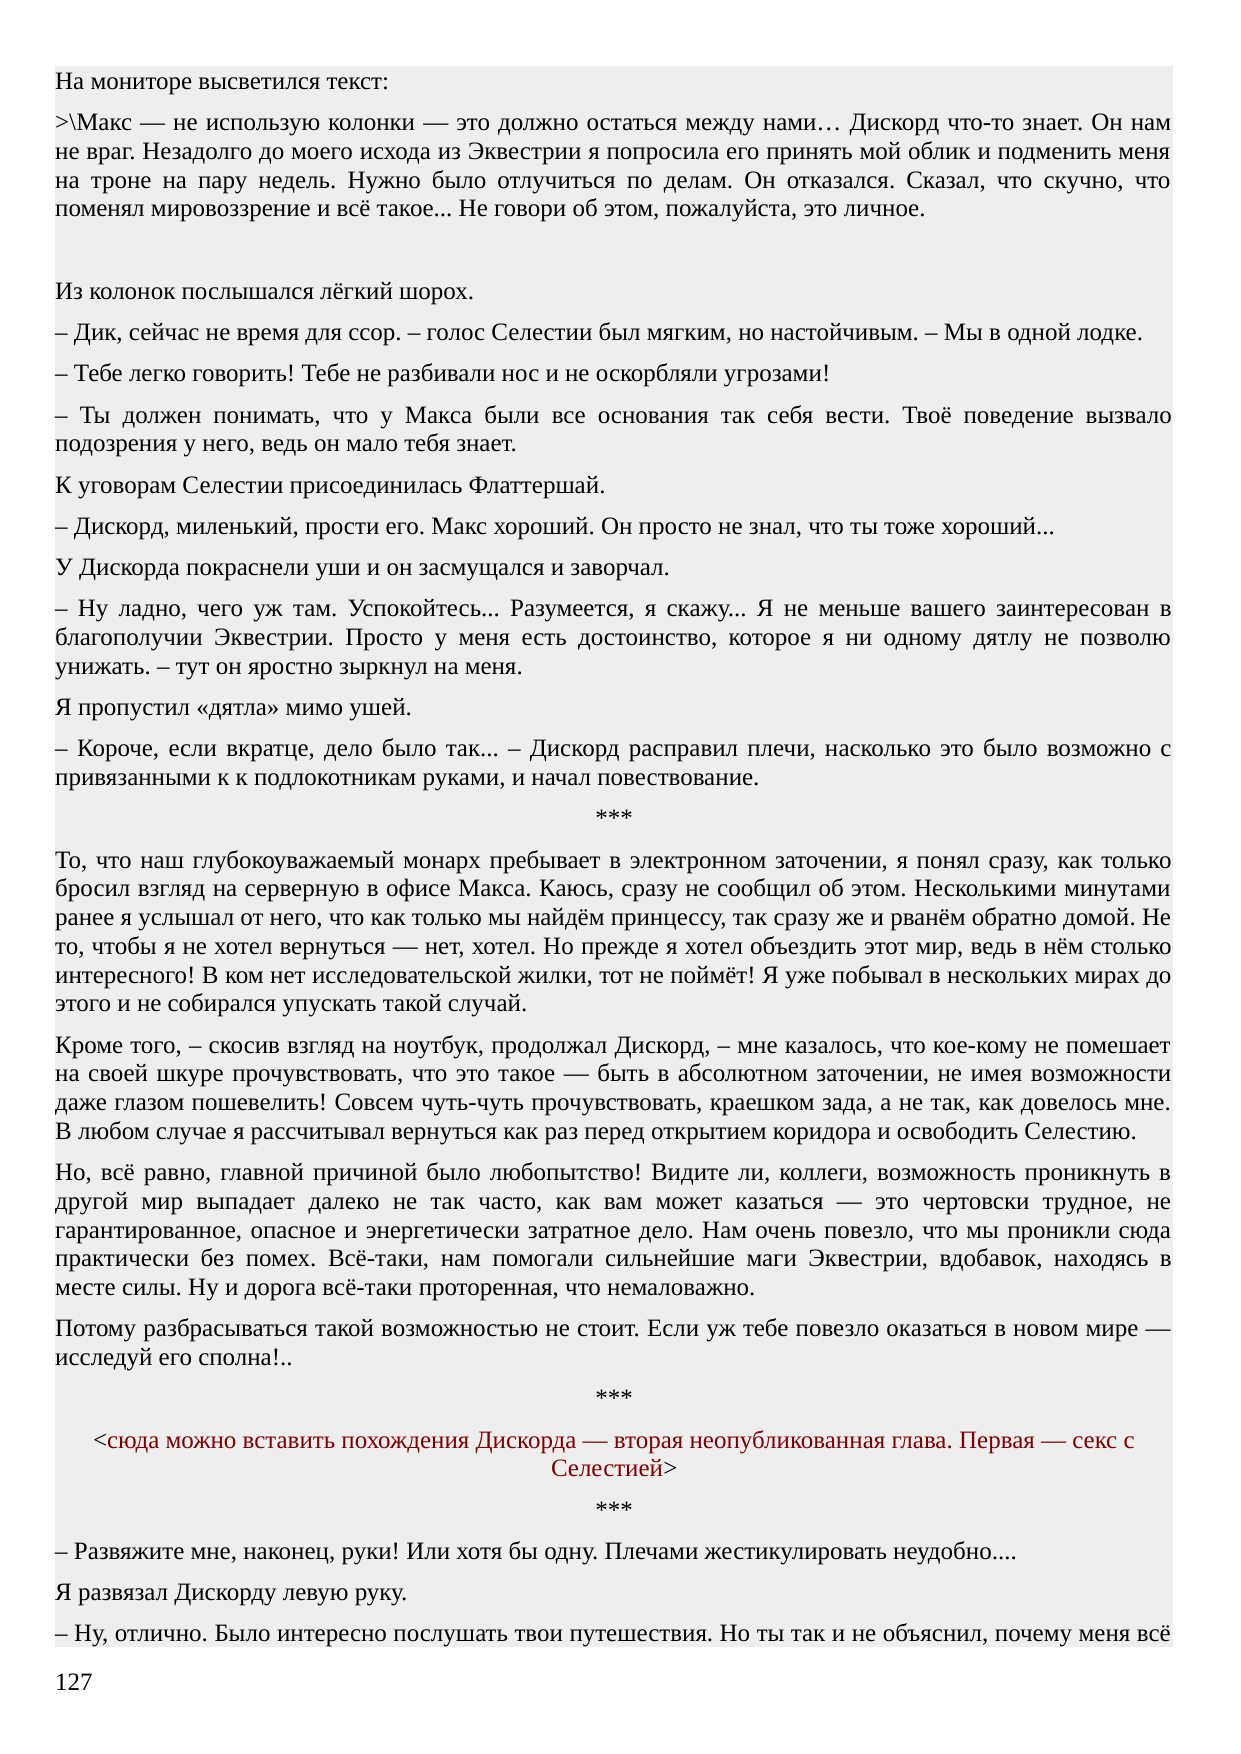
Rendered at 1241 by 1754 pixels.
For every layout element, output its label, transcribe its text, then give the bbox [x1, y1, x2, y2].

text *** [55, 803, 1173, 832]
text Но, всё равно, главной причиной было любопытство! Видите ли, коллеги, возможность проникнуть в другой мир выпадает далеко не так часто, как вам может казаться — это чертовски трудное, не гарантированное, опасное и энергетически затратное дело. Нам очень повезло, что мы проникли сюда практически без помех. Всё-таки, нам помогали сильнейшие маги Эквестрии, вдобавок, находясь в месте силы. Ну и дорога всё-таки проторенная, что немаловажно. [55, 1157, 1173, 1301]
text – Тебе легко говорить! Тебе не разбивали нос и не оскорбляли угрозами! [55, 358, 1173, 387]
text >\Макс — не использую колонки — это должно остаться между нами… Дискорд что-то знает. Он нам не враг. Незадолго до моего исхода из Эквестрии я попросила его принять мой облик и подменить меня на троне на пару недель. Нужно было отлучиться по делам. Он отказался. Сказал, что скучно, что поменял мировоззрение и всё такое... Не говори об этом, пожалуйста, это личное. [55, 107, 1173, 222]
text – Развяжите мне, наконец, руки! Или хотя бы одну. Плечами жестикулировать неудобно.... [55, 1536, 1173, 1565]
text – Ты должен понимать, что у Макса были все основания так себя вести. Твоё поведение вызвало подозрения у него, ведь он мало тебя знает. [55, 400, 1173, 457]
text – Дискорд, миленький, прости его. Макс хороший. Он просто не знал, что ты тоже хороший... [55, 511, 1173, 540]
text *** [55, 1383, 1173, 1412]
text <сюда можно вставить похождения Дискорда — вторая неопубликованная глава. Первая — секс с Селестией> [55, 1425, 1173, 1482]
text *** [55, 1495, 1173, 1523]
text На мониторе высветился текст: [55, 66, 1173, 95]
text Я пропустил «дятла» мимо ушей. [55, 692, 1173, 721]
text К уговорам Селестии присоединилась Флаттершай. [55, 470, 1173, 498]
text Кроме того, – скосив взгляд на ноутбук, продолжал Дискорд, – мне казалось, что кое-кому не помешает на своей шкуре прочувствовать, что это такое — быть в абсолютном заточении, не имея возможности даже глазом пошевелить! Совсем чуть-чуть прочувствовать, краешком зада, а не так, как довелось мне. В любом случае я рассчитывал вернуться как раз перед открытием коридора и освободить Селестию. [55, 1030, 1173, 1145]
text Потому разбрасываться такой возможностью не стоит. Если уж тебе повезло оказаться в новом мире — исследуй его сполна!.. [55, 1313, 1173, 1371]
text У Дискорда покраснели уши и он засмущался и заворчал. [55, 552, 1173, 581]
text То, что наш глубокоуважаемый монарх пребывает в электронном заточении, я понял сразу, как только бросил взгляд на серверную в офисе Макса. Каюсь, сразу не сообщил об этом. Несколькими минутами ранее я услышал от него, что как только мы найдём принцессу, так сразу же и рванём обратно домой. Не то, чтобы я не хотел вернуться — нет, хотел. Но прежде я хотел объездить этот мир, ведь в нём столько интересного! В ком нет исследовательской жилки, тот не поймёт! Я уже побывал в нескольких мирах до этого и не собирался упускать такой случай. [55, 845, 1173, 1017]
text – Ну, отлично. Было интересно послушать твои путешествия. Но ты так и не объяснил, почему меня всё [55, 1618, 1173, 1647]
text – Ну ладно, чего уж там. Успокойтесь... Разумеется, я скажу... Я не меньше вашего заинтересован в благополучии Эквестрии. Просто у меня есть достоинство, которое я ни одному дятлу не позволю унижать. – тут он яростно зыркнул на меня. [55, 593, 1173, 680]
text – Короче, если вкратце, дело было так... – Дискорд расправил плечи, насколько это было возможно с привязанными к к подлокотникам руками, и начал повествование. [55, 733, 1173, 791]
text Я развязал Дискорду левую руку. [55, 1577, 1173, 1606]
text – Дик, сейчас не время для ссор. – голос Селестии был мягким, но настойчивым. – Мы в одной лодке. [55, 317, 1173, 346]
text Из колонок послышался лёгкий шорох. [55, 276, 1173, 305]
